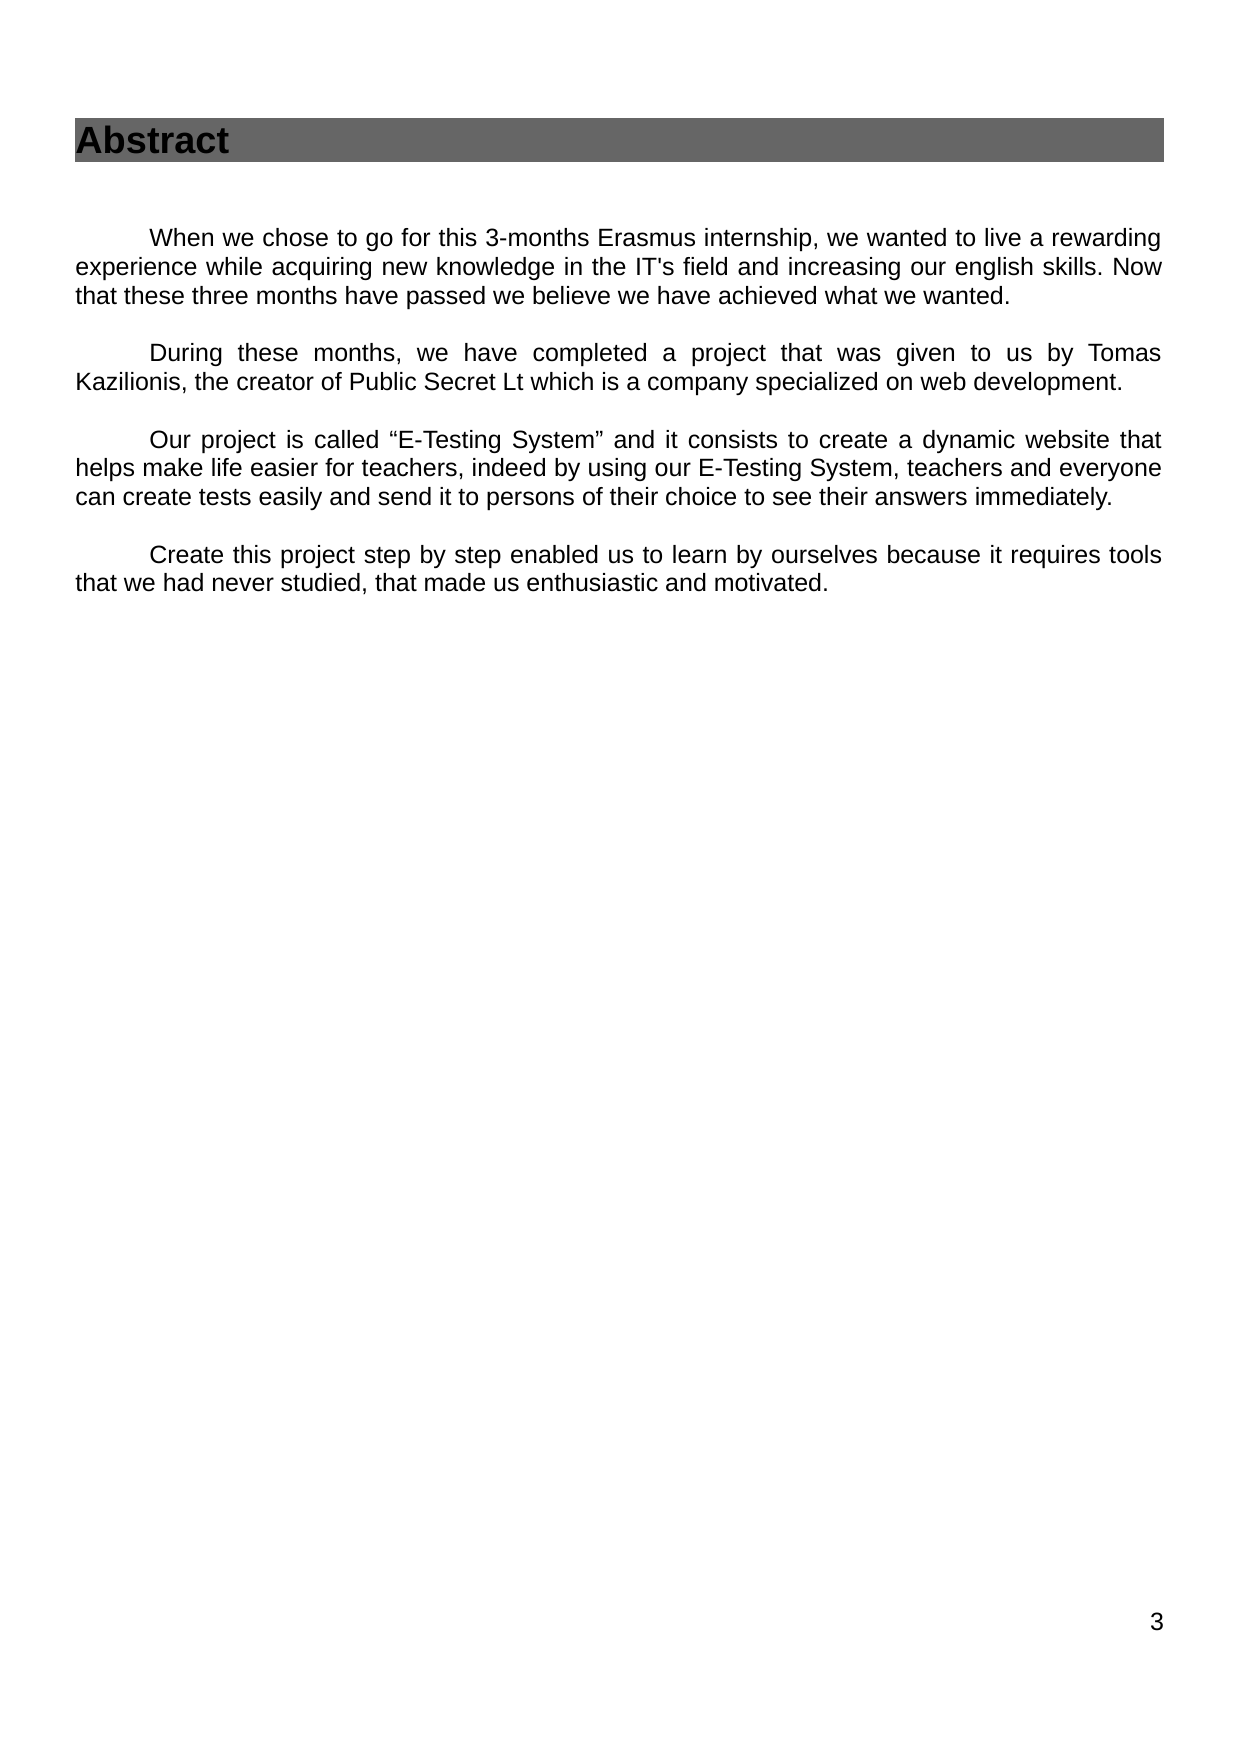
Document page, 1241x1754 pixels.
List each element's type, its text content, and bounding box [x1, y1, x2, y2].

text Our project is called “E-Testing System” and it consists to create a dynamic website that helps make life easier for teachers, indeed by using our E-Testing System, teachers and everyone can create tests easily and send it to persons of their choice to see their answers immediately. [75, 424, 1164, 511]
subtitle Abstract [75, 118, 1164, 162]
text Create this project step by step enabled us to learn by ourselves because it requires tools that we had never studied, that made us enthusiastic and motivated. [75, 539, 1164, 597]
text During these months, we have completed a project that was given to us by Tomas Kazilionis, the creator of Public Secret Lt which is a company specialized on web development. [75, 338, 1164, 396]
text When we chose to go for this 3-months Erasmus internship, we wanted to live a rewarding experience while acquiring new knowledge in the IT's field and increasing our english skills. Now that these three months have passed we believe we have achieved what we wanted. [75, 223, 1164, 309]
